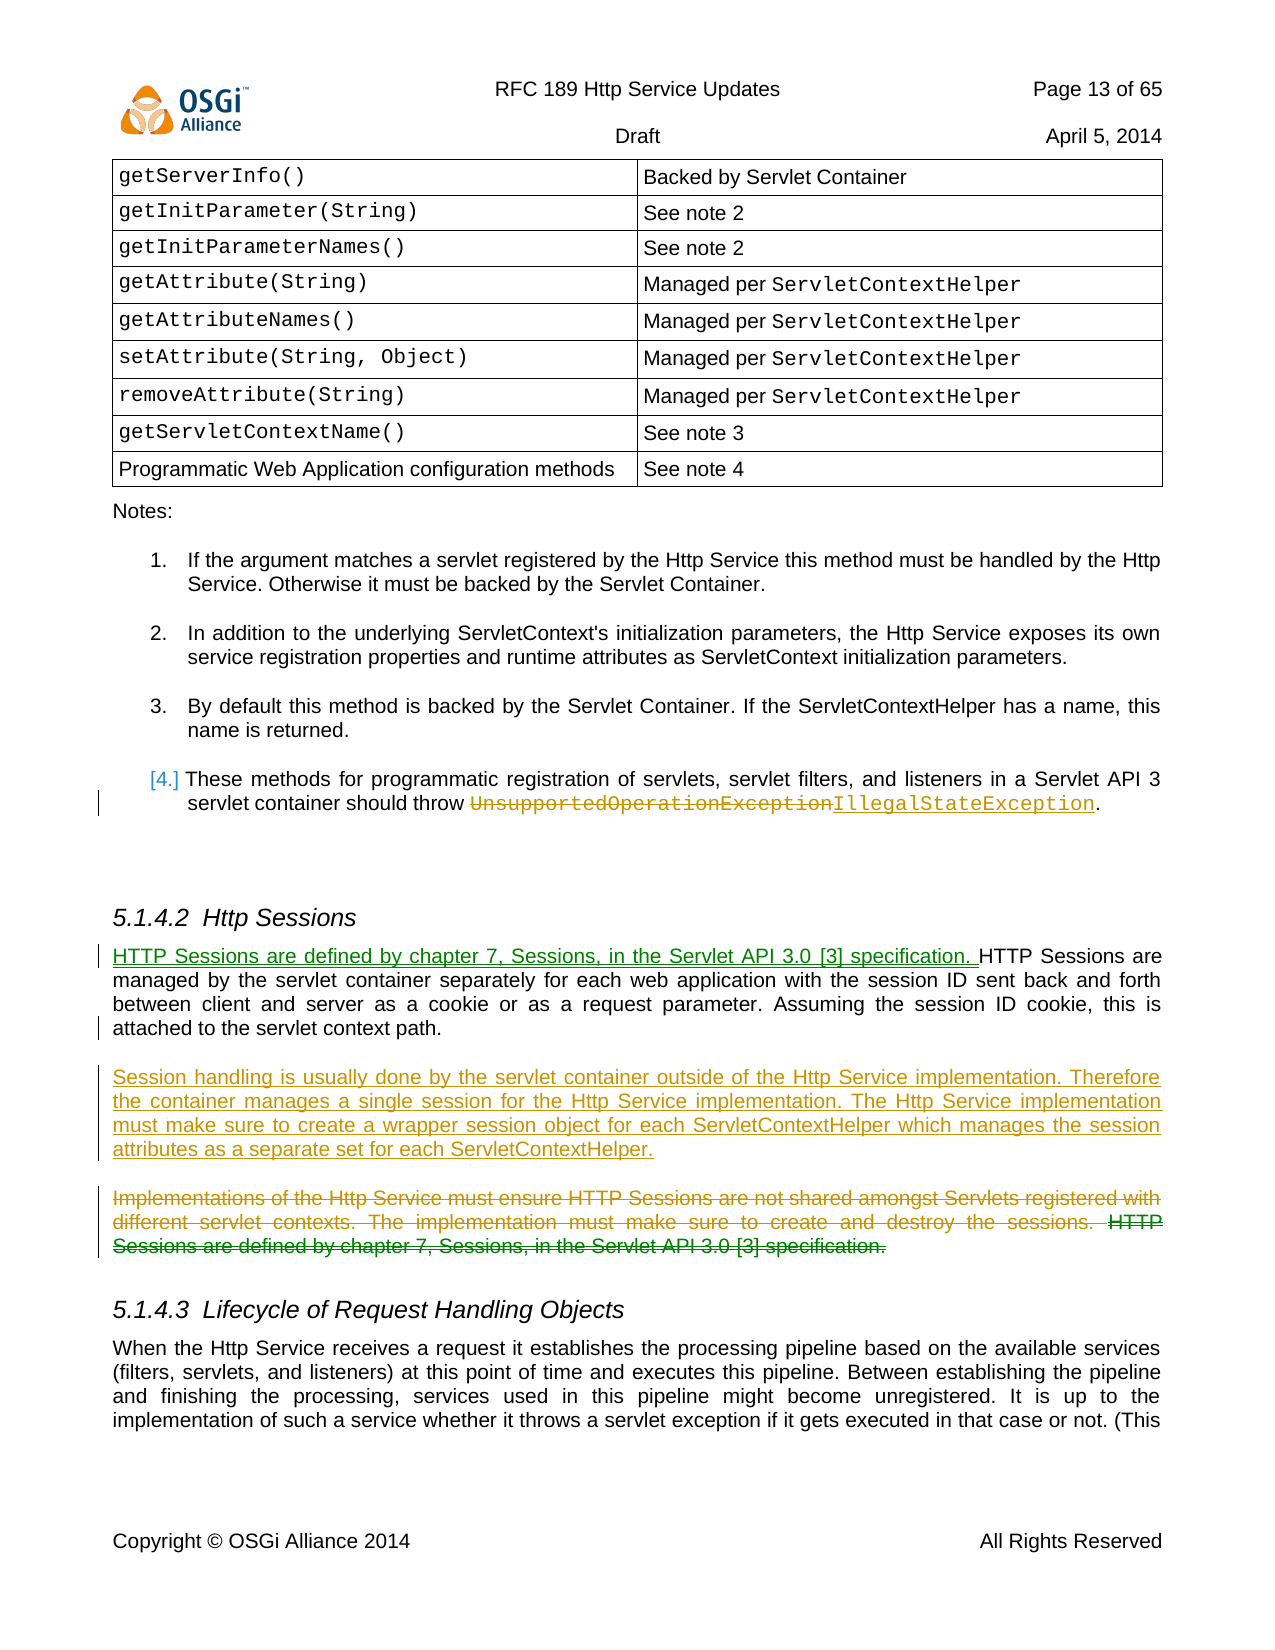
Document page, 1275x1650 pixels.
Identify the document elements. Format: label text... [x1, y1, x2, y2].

subtitle Lifecycle of Request Handling Objects [112, 1295, 1162, 1324]
table_cell Managed per ServletContextHelper [638, 267, 1162, 303]
table_cell Managed per ServletContextHelper [638, 379, 1162, 415]
text Session handling is usually done by the servlet container outside of the Http Service implementation. Therefore the container manages a single session for the Http Service implementation. The Http Service implementation [112, 1065, 1162, 1110]
table_cell See note 2. [638, 196, 1162, 230]
table_cell getInitParameterNames() [113, 231, 637, 266]
table_cell setAttribute(String, Object) [113, 341, 637, 378]
table_cell See note 3. [638, 416, 1162, 451]
table_cell See note 2. [638, 231, 1162, 266]
text Notes: [112, 499, 1162, 523]
table_cell Managed per ServletContextHelper [638, 304, 1162, 340]
table_cell getServletContextName() [113, 416, 637, 451]
table_cell getAttributeNames() [113, 304, 637, 340]
text When the Http Service receives a request it establishes the processing pipeline based on the available services (filters, servlets, and listeners) at this point of time and executes this pipeline. Between establishing the pipeline and finishing the processing, services used in this pipeline might become unregistered. It is up to the implementation of such a service whether it throws a servlet exception if it gets executed in that case or not. (This [112, 1336, 1162, 1432]
table_cell Backed by Servlet Container [638, 160, 1162, 194]
table_cell getInitParameter(String) [113, 196, 637, 230]
table_cell getServerInfo() [113, 160, 637, 194]
table_cell getAttribute(String) [113, 267, 637, 303]
text must make sure to create a wrapper session object for each ServletContextHelper which manages the session attributes as a separate set for each ServletContextHelper. [112, 1111, 1162, 1161]
list By default this method is backed by the Servlet Container. If the ServletContextHelper has a name, this name is returned. [150, 693, 1162, 741]
subtitle Http Sessions [112, 903, 1162, 931]
table_cell Programmatic Web Application configuration methods [113, 452, 637, 486]
table_cell removeAttribute(String) [113, 379, 637, 415]
text HTTP Sessions are defined by chapter 7, Sessions, in the Servlet API 3.0 [3]. specification. HTTP Sessions are managed by the servlet container separately for each web application with the session ID sent back and forth between client and server as a cookie or as a request parameter. Assuming the session ID cookie, this is attached to the servlet context path. [112, 944, 1162, 1040]
table_cell Managed per ServletContextHelper [638, 341, 1162, 378]
list If the argument matches a servlet registered by the Http Service this method must be handled by the Http Service. Otherwise it must be backed by the Servlet Container. [150, 548, 1162, 596]
table_cell See note 4. [638, 452, 1162, 486]
list In addition to the underlying ServletContext's initialization parameters, the Http Service exposes its own service registration properties and runtime attributes as ServletContext initialization parameters. [150, 621, 1162, 668]
picture [113, 78, 257, 142]
list These methods for programmatic registration of servlets, servlet filters, and listeners in a Servlet API 3 servlet container should throw IllegalStateException. [150, 766, 1162, 816]
